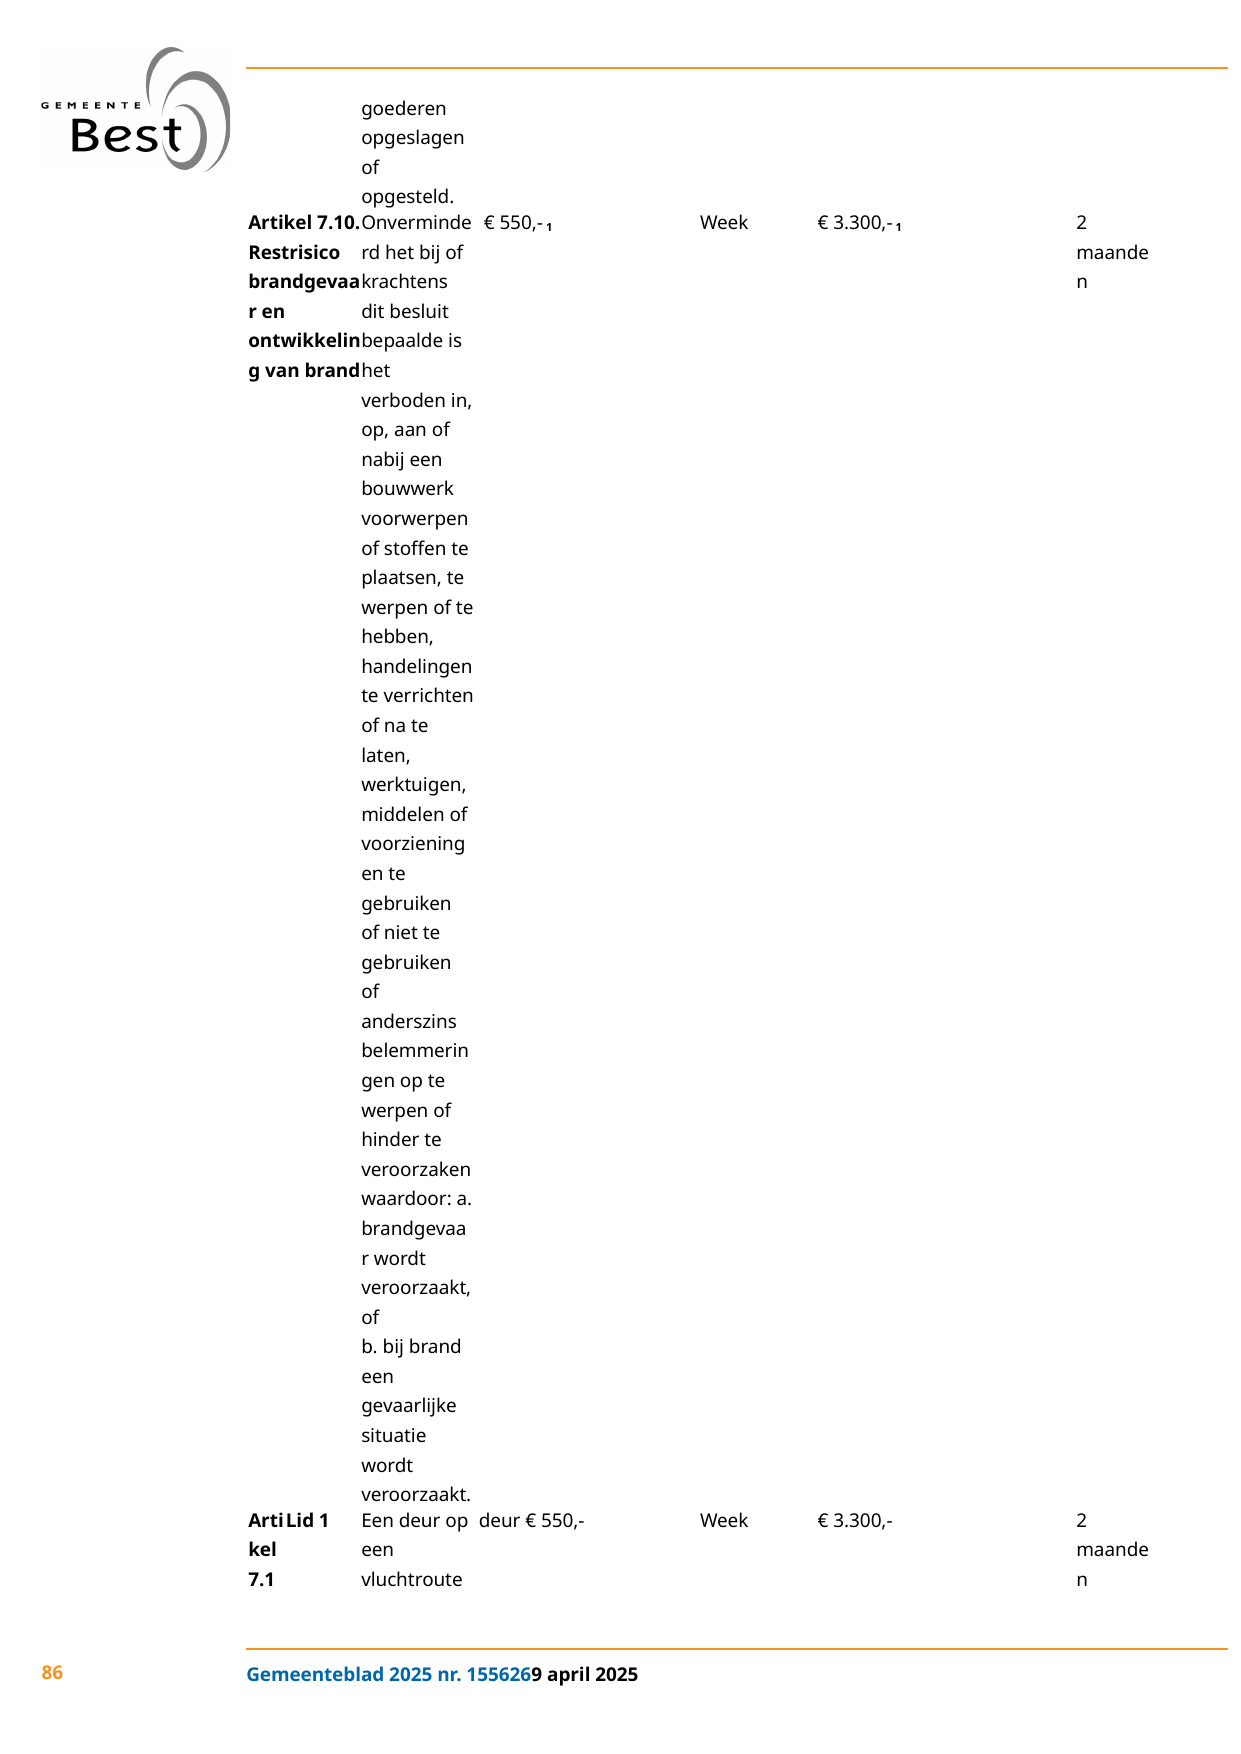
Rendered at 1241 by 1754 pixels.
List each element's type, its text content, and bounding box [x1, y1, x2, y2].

picture [41, 47, 231, 172]
table_cell goederen opgeslagen of opgesteld. [361, 95, 474, 209]
table_cell Week [700, 1507, 813, 1592]
table_cell 2 maanden [1076, 209, 1152, 1507]
table_cell Artikel 7.10. Restrisico brandgevaar en ontwikkeling van brand [248, 209, 361, 1507]
table_cell [813, 95, 1076, 209]
table_cell 2 maanden [1076, 1507, 1152, 1592]
table_cell € 3.300,- 1 [813, 209, 1076, 1507]
table_cell [474, 95, 700, 209]
table_cell Een deur op een vluchtroute [361, 1507, 474, 1592]
table_cell Artikel 7.1 [248, 1507, 286, 1592]
table_cell Onverminderd het bij of krachtens dit besluit bepaalde is het verboden in, op, aan of nabij een bouwwerk voorwerpen of stoffen te plaatsen, te werpen of te hebben, handelingen te verrichten of na te laten, werktuigen, middelen of voorzieningen te gebruiken of niet te gebruiken of anderszins belemmeringen op te werpen of hinder te veroorzaken waardoor: a. brandgevaar wordt veroorzaakt, of b. bij brand een gevaarlijke situatie wordt veroorzaakt. [361, 209, 474, 1507]
table_cell deur € 550,- [474, 1507, 700, 1592]
table_cell [248, 95, 361, 209]
table_cell [1076, 95, 1152, 209]
table_cell Week [700, 209, 813, 1507]
table_cell [700, 95, 813, 209]
table_cell € 3.300,- [813, 1507, 1076, 1592]
table_cell Lid 1 [286, 1507, 361, 1592]
table_cell € 550,- 1 [474, 209, 700, 1507]
